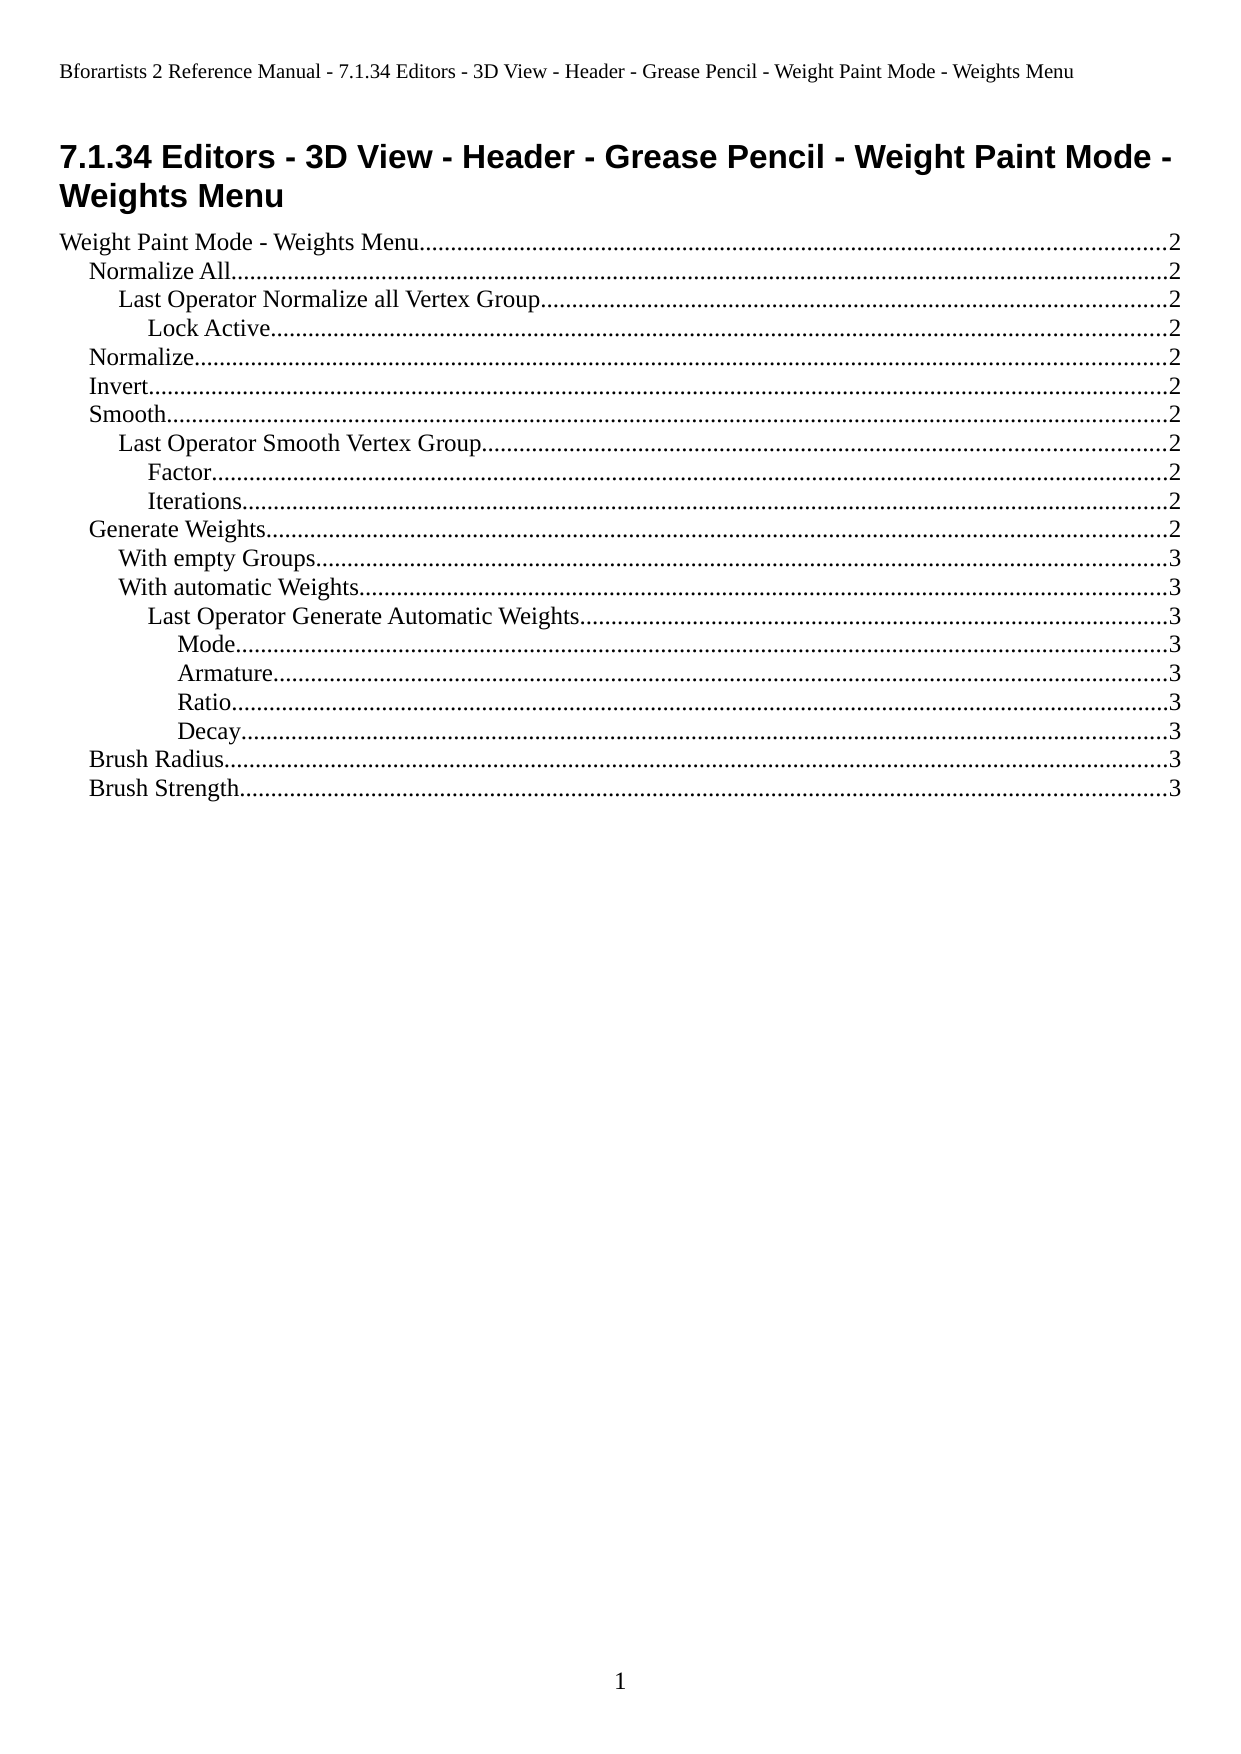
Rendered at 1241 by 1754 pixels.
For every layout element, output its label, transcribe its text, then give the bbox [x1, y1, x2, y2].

subtitle 7.1.34 Editors - 3D View - Header - Grease Pencil - Weight Paint Mode - Weights Menu [59, 138, 1181, 214]
text With empty Groups 3 [118, 543, 1181, 572]
text Brush Strength 3 [88, 773, 1181, 802]
text Normalize 2 [88, 342, 1181, 371]
text With automatic Weights 3 [118, 572, 1181, 601]
text Weight Paint Mode - Weights Menu 2 [59, 227, 1181, 256]
text Armature 3 [177, 658, 1181, 687]
text Lock Active 2 [147, 313, 1181, 342]
text Last Operator Smooth Vertex Group 2 [118, 428, 1181, 457]
text Last Operator Generate Automatic Weights 3 [147, 601, 1181, 629]
text Invert 2 [88, 371, 1181, 399]
text Generate Weights 2 [88, 514, 1181, 543]
text Brush Radius 3 [88, 744, 1181, 773]
text Smooth 2 [88, 399, 1181, 428]
text Iterations 2 [147, 486, 1181, 514]
text Decay 3 [177, 716, 1181, 744]
text Normalize All 2 [88, 256, 1181, 284]
text Factor 2 [147, 457, 1181, 486]
text Mode 3 [177, 629, 1181, 658]
text Ratio 3 [177, 687, 1181, 716]
text Last Operator Normalize all Vertex Group 2 [118, 284, 1181, 313]
